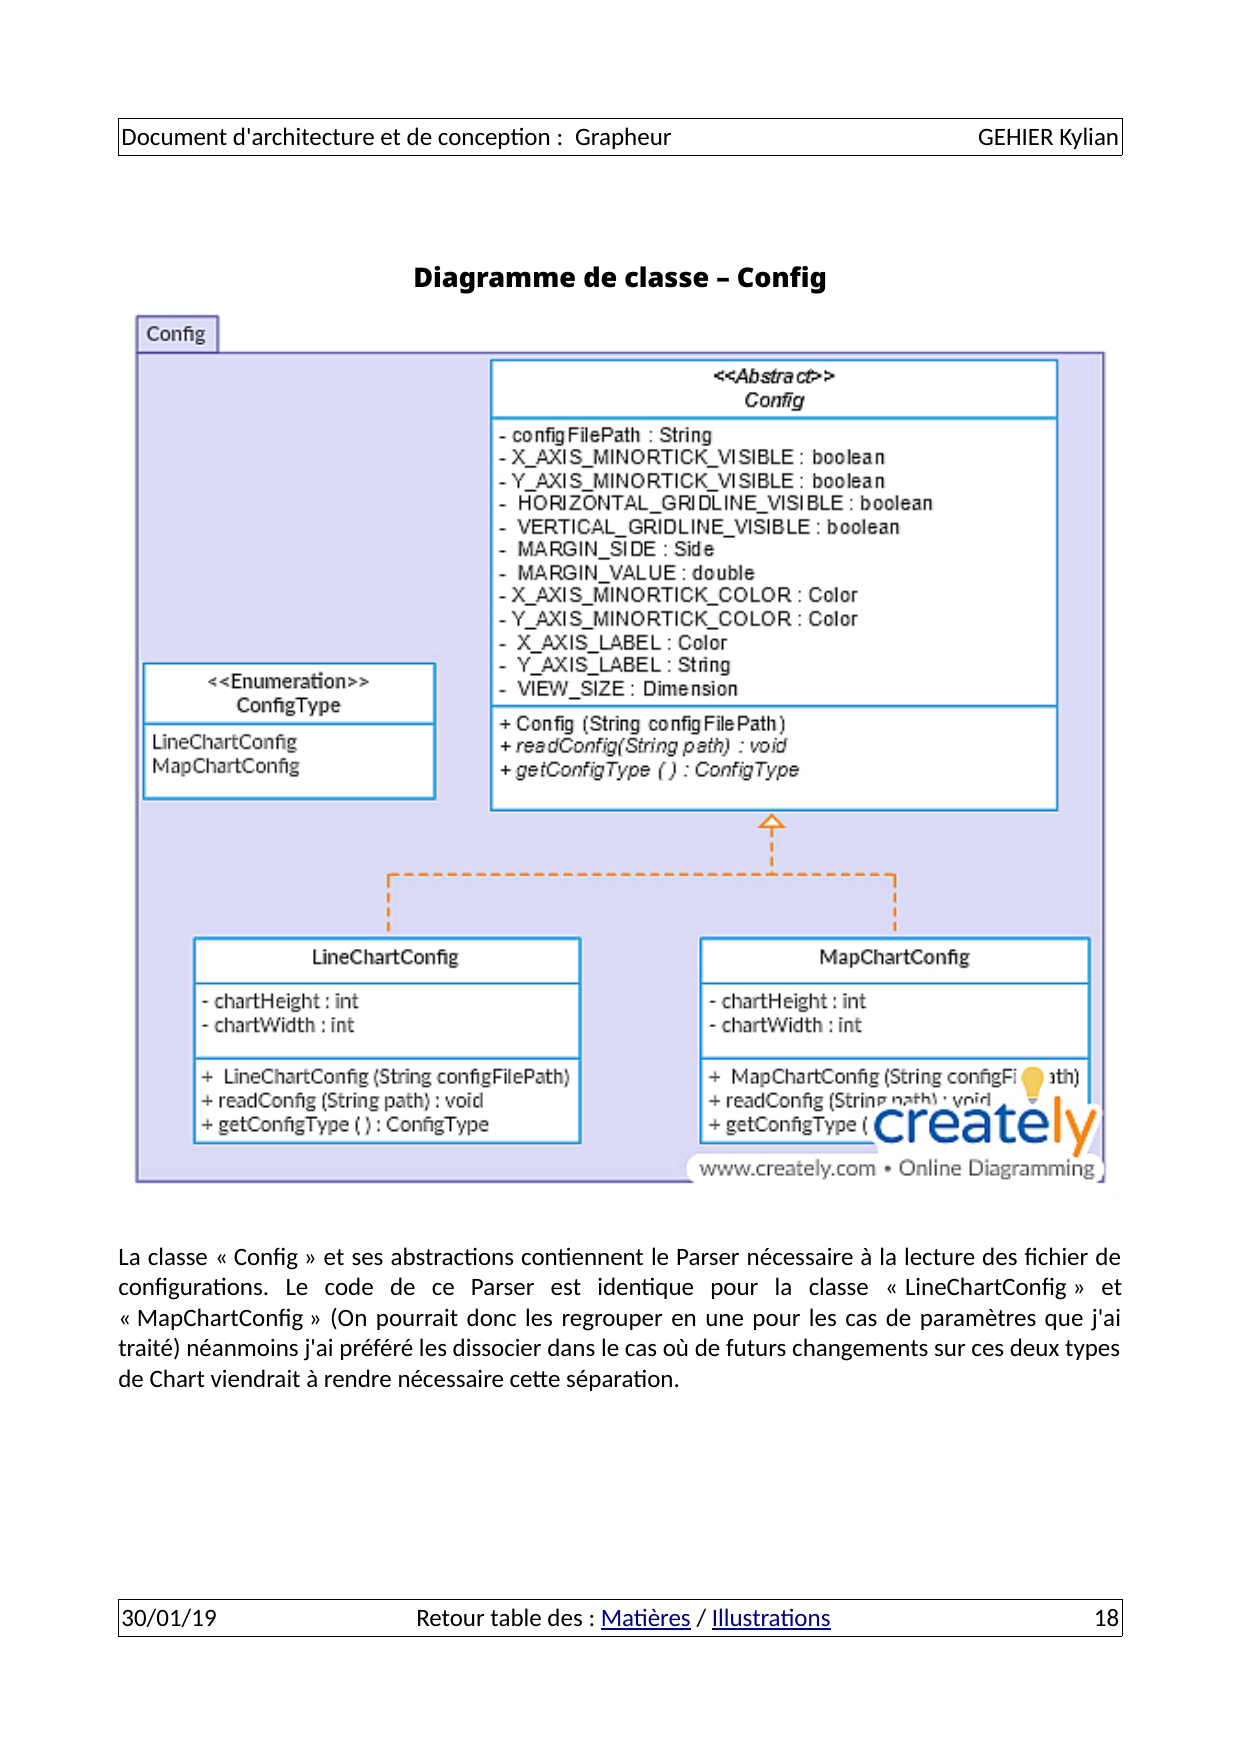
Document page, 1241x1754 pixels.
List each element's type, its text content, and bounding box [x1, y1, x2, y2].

picture [119, 299, 1121, 1198]
text La classe « Config » et ses abstractions contiennent le Parser nécessaire à la lecture des fichier de configurations. Le code de ce Parser est identique pour la classe « LineChartConfig » et « MapChartConfig » (On pourrait donc les regrouper en une pour les cas de paramètres que j'ai traité) néanmoins j'ai préféré les dissocier dans le cas où de futurs changements sur ces deux types de Chart viendrait à rendre nécessaire cette séparation. [118, 1241, 1122, 1393]
text Diagramme de classe – Config [118, 258, 1122, 295]
